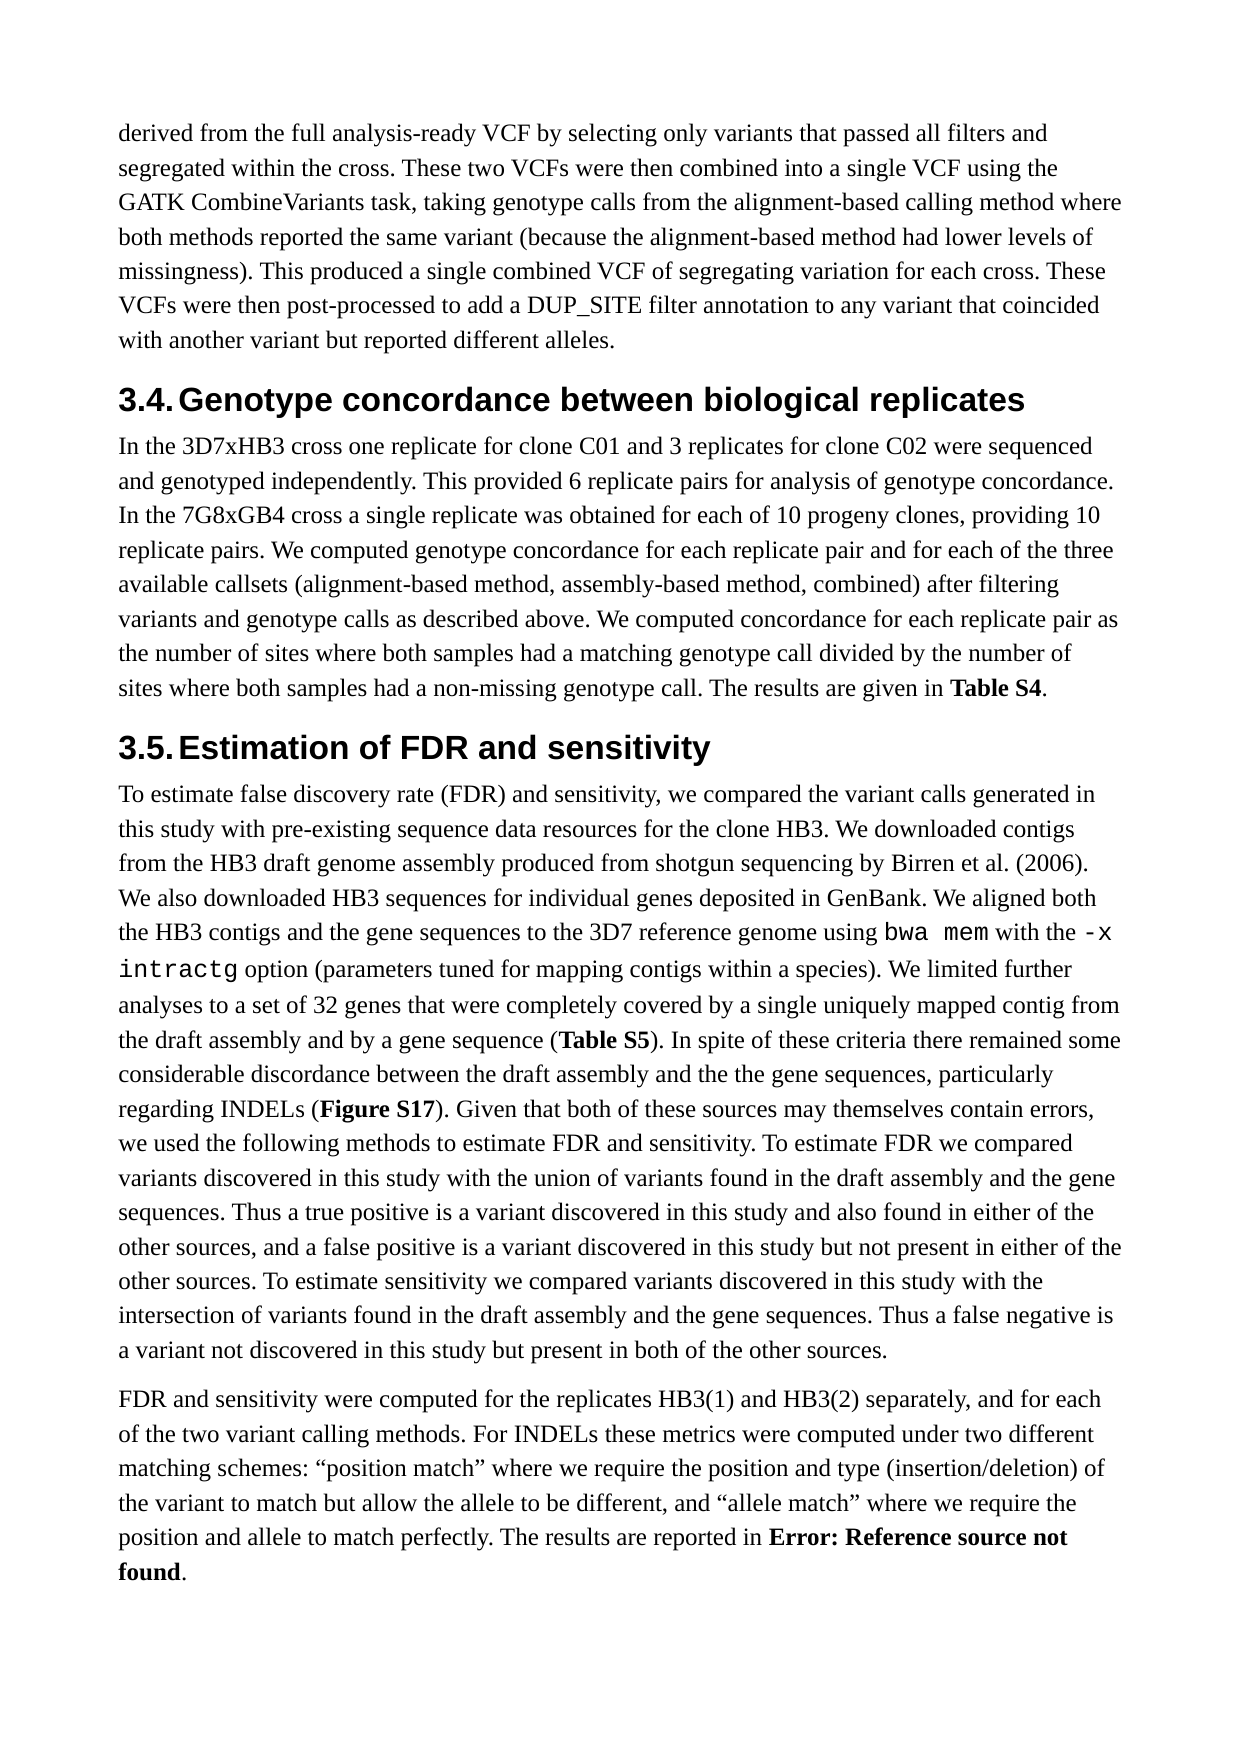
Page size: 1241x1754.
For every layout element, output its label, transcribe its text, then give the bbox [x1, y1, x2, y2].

text To estimate false discovery rate (FDR) and sensitivity, we compared the variant calls generated in this study with pre-existing sequence data resources for the clone HB3. We downloaded contigs from the HB3 draft genome assembly produced from shotgun sequencing by Birren et al. (2006)⁠. We also downloaded HB3 sequences for individual genes deposited in GenBank. We aligned both the HB3 contigs and the gene sequences to the 3D7 reference genome using bwa mem with the -x intractg option (parameters tuned for mapping contigs within a species). We limited further analyses to a set of 32 genes that were completely covered by a single uniquely mapped contig from the draft assembly and by a gene sequence (Table S5). In spite of these criteria there remained some considerable discordance between the draft assembly and the the gene sequences, particularly regarding INDELs (Figure S17). Given that both of these sources may themselves contain errors, we used the following methods to estimate FDR and sensitivity. To estimate FDR we compared variants discovered in this study with the union of variants found in the draft assembly and the gene sequences. Thus a true positive is a variant discovered in this study and also found in either of the other sources, and a false positive is a variant discovered in this study but not present in either of the other sources. To estimate sensitivity we compared variants discovered in this study with the intersection of variants found in the draft assembly and the gene sequences. Thus a false negative is a variant not discovered in this study but present in both of the other sources. [118, 779, 1122, 1364]
subtitle Estimation of FDR and sensitivity [118, 728, 1122, 767]
text In the 3D7xHB3 cross one replicate for clone C01 and 3 replicates for clone C02 were sequenced and genotyped independently. This provided 6 replicate pairs for analysis of genotype concordance. In the 7G8xGB4 cross a single replicate was obtained for each of 10 progeny clones, providing 10 replicate pairs. We computed genotype concordance for each replicate pair and for each of the three available callsets (alignment-based method, assembly-based method, combined) after filtering variants and genotype calls as described above. We computed concordance for each replicate pair as the number of sites where both samples had a matching genotype call divided by the number of sites where both samples had a non-missing genotype call. The results are given in Table S4. [118, 431, 1122, 702]
text derived from the full analysis-ready VCF by selecting only variants that passed all filters and segregated within the cross. These two VCFs were then combined into a single VCF using the GATK CombineVariants task, taking genotype calls from the alignment-based calling method where both methods reported the same variant (because the alignment-based method had lower levels of missingness). This produced a single combined VCF of segregating variation for each cross. These VCFs were then post-processed to add a DUP_SITE filter annotation to any variant that coincided with another variant but reported different alleles. [118, 118, 1122, 354]
text FDR and sensitivity were computed for the replicates HB3(1) and HB3(2) separately, and for each of the two variant calling methods. For INDELs these metrics were computed under two different matching schemes: “position match” where we require the position and type (insertion/deletion) of the variant to match but allow the allele to be different, and “allele match” where we require the position and allele to match perfectly. The results are reported in Error: Reference source not found. [118, 1384, 1122, 1585]
subtitle Genotype concordance between biological replicates [118, 380, 1122, 419]
